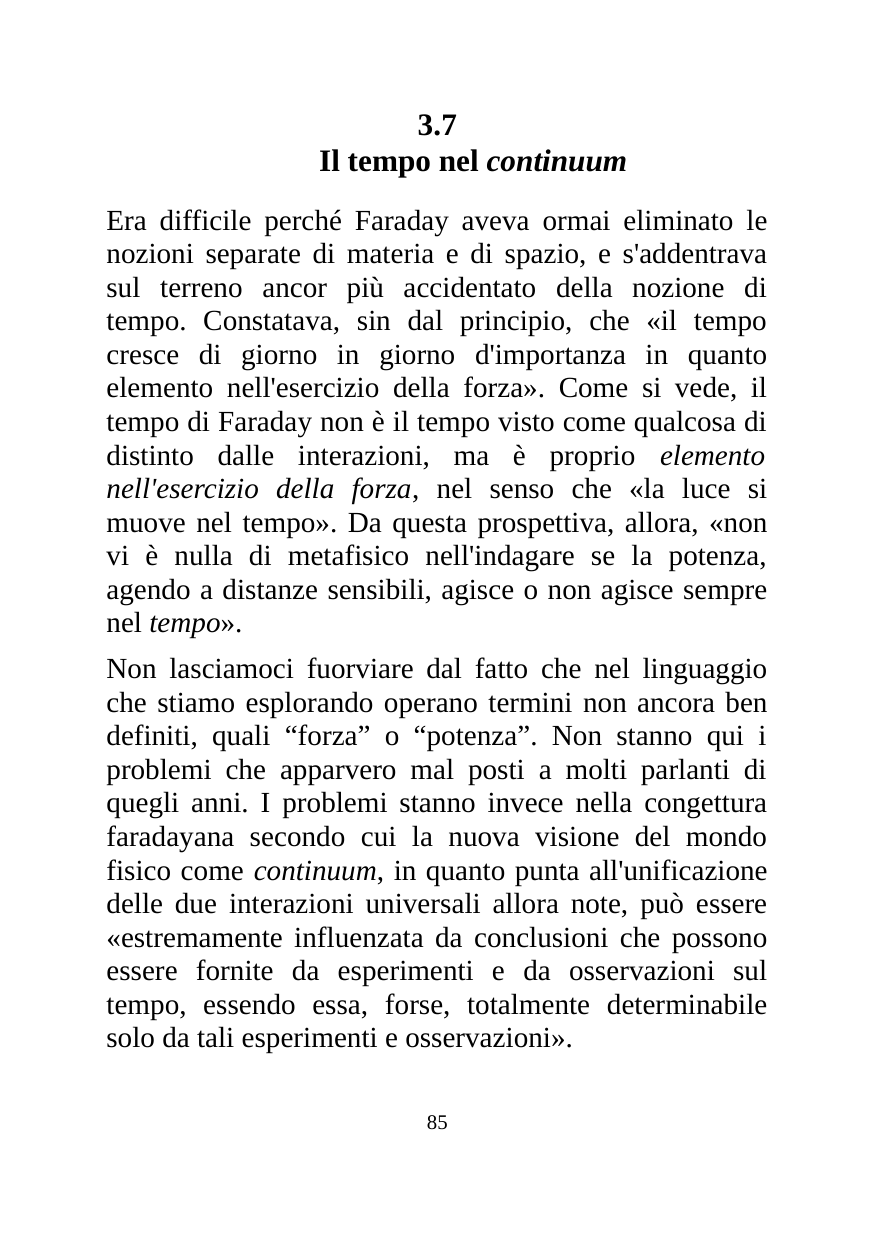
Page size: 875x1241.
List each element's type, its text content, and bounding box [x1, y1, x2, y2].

text Era difficile perché Faraday aveva ormai eliminato le nozioni separate di materia e di spazio, e s'addentrava sul terreno ancor più accidentato della nozione di tempo. Constatava, sin dal principio, che «il tempo cresce di giorno in giorno d'importanza in quanto elemento nell'esercizio della forza». Come si vede, il tempo di Faraday non è il tempo visto come qualcosa di distinto dalle interazioni, ma è proprio elemento nell'esercizio della forza, nel senso che «la luce si muove nel tempo». Da questa prospettiva, allora, «non vi è nulla di metafisico nell'indagare se la potenza, agendo a distanze sensibili, agisce o non agisce sempre nel tempo». [106, 203, 768, 639]
text Non lasciamoci fuorviare dal fatto che nel linguaggio che stiamo esplorando operano termini non ancora ben definiti, quali “forza” o “potenza”. Non stanno qui i problemi che apparvero mal posti a molti parlanti di quegli anni. I problemi stanno invece nella congettura faradayana secondo cui la nuova visione del mondo fisico come continuum, in quanto punta all'unificazione delle due interazioni universali allora note, può essere «estremamente influenzata da conclusioni che possono essere fornite da esperimenti e da osservazioni sul tempo, essendo essa, forse, totalmente determinabile solo da tali esperimenti e osservazioni». [106, 651, 768, 1054]
subtitle 3.7 Il tempo nel continuum [106, 106, 768, 178]
